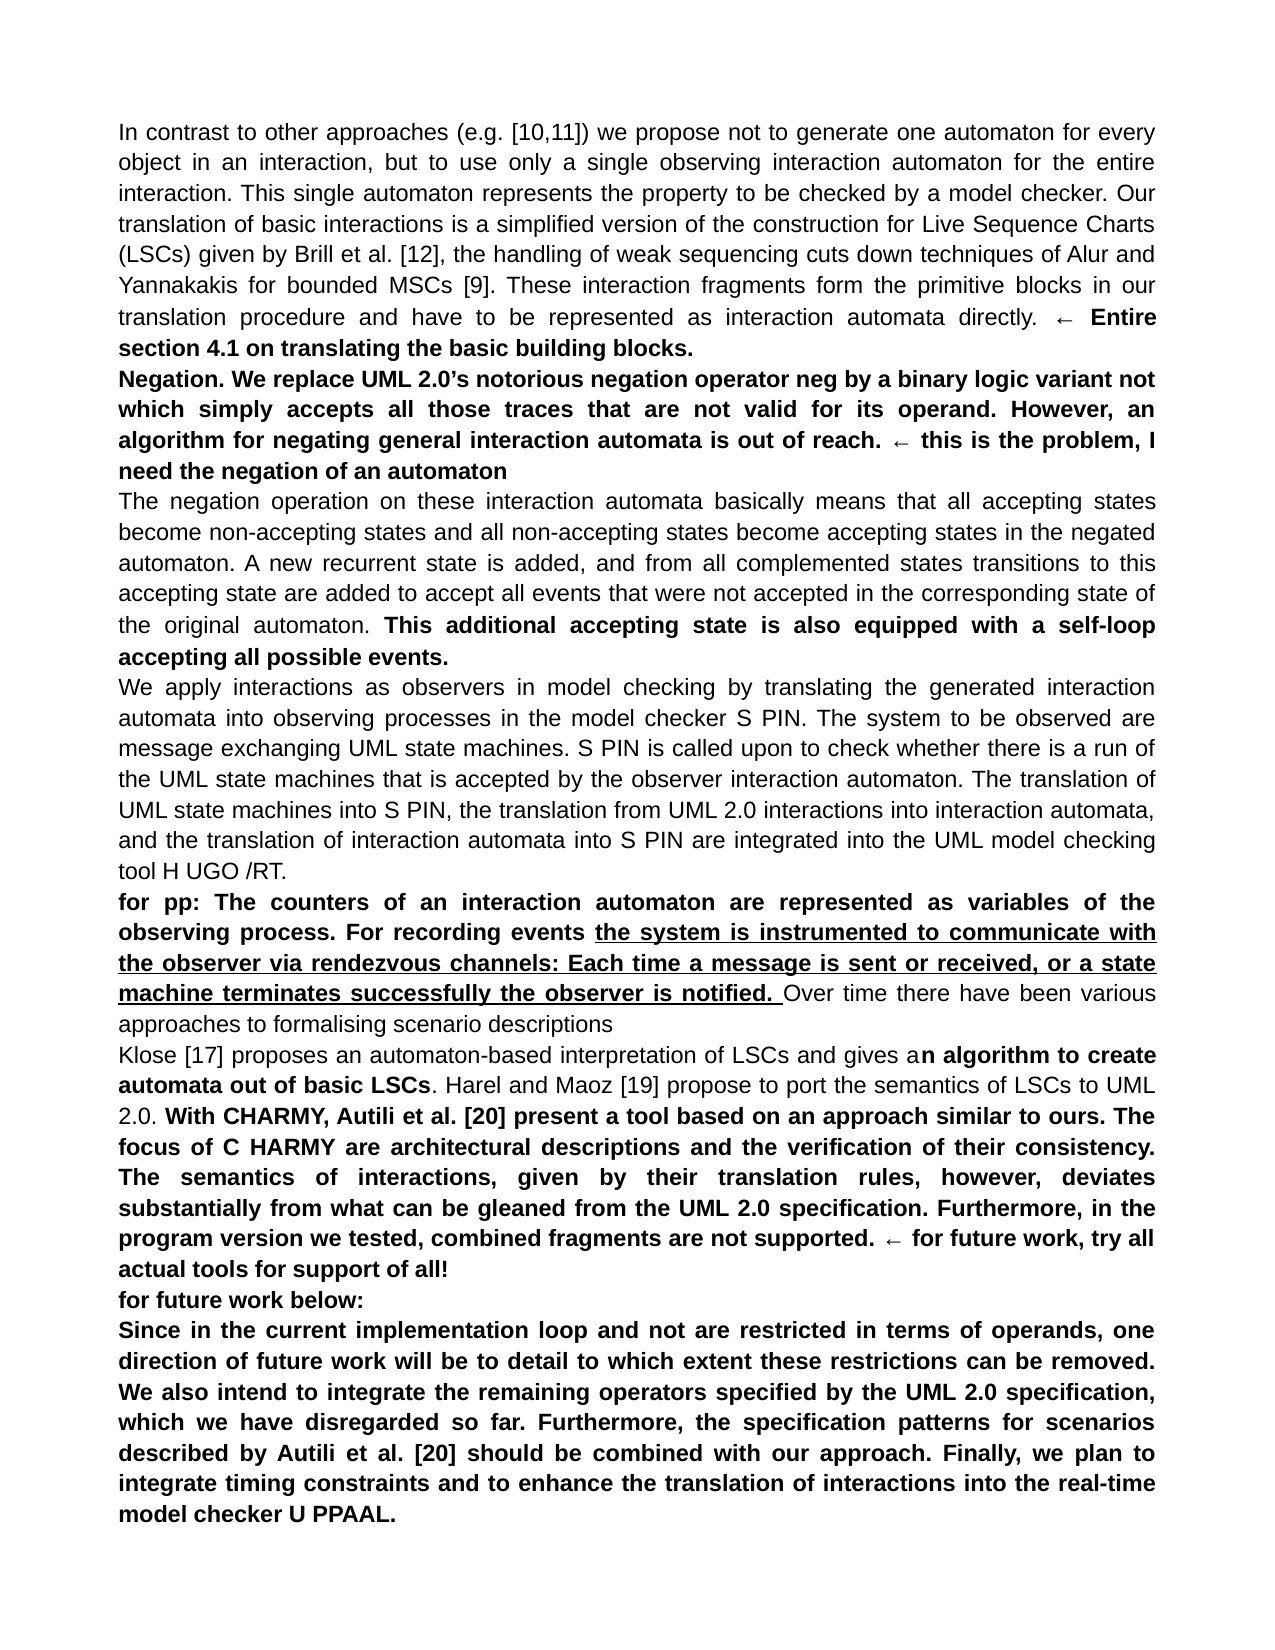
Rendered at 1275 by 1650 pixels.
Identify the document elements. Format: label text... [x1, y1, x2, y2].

text machine terminates successfully the observer is notified. Over time there have been various approaches to formalising scenario descriptions [118, 974, 1157, 1037]
text for future work below: [118, 1286, 1157, 1313]
text We apply interactions as observers in model checking by translating the generated interaction automata into observing processes in the model checker S PIN. The system to be observed are message exchanging UML state machines. S PIN is called upon to check whether there is a run of the UML state machines that is accepted by the observer interaction automaton. The translation of UML state machines into S PIN, the translation from UML 2.0 interactions into interaction automata, and the translation of interaction automata into S PIN are integrated into the UML model checking tool H UGO /RT. [118, 673, 1157, 884]
text Negation. We replace UML 2.0’s notorious negation operator neg by a binary logic variant not which simply accepts all those traces that are not valid for its operand. However, an algorithm for negating general interaction automata is out of reach. ← this is the problem, I need the negation of an automaton [118, 365, 1157, 484]
text Klose [17] proposes an automaton-based interpretation of LSCs and gives an algorithm to create automata out of basic LSCs. Harel and Maoz [19] propose to port the semantics of LSCs to UML 2.0. With CHARMY, Autili et al. [20] present a tool based on an approach similar to ours. The focus of C HARMY are architectural descriptions and the verification of their consistency. The semantics of interactions, given by their translation rules, however, deviates substantially from what can be gleaned from the UML 2.0 specification. Furthermore, in the program version we tested, combined fragments are not supported. ← for future work, try all actual tools for support of all! [118, 1041, 1157, 1282]
text In contrast to other approaches (e.g. [10,11]) we propose not to generate one automaton for every object in an interaction, but to use only a single observing interaction automaton for the entire interaction. This single automaton represents the property to be checked by a model checker. Our translation of basic interactions is a simplified version of the construction for Live Sequence Charts (LSCs) given by Brill et al. [12], the handling of weak sequencing cuts down techniques of Alur and Yannakakis for bounded MSCs [9]. These interaction fragments form the primitive blocks in our translation procedure and have to be represented as interaction automata directly. ← Entire section 4.1 on translating the basic building blocks. [118, 118, 1157, 361]
text for pp: The counters of an interaction automaton are represented as variables of the observing process. For recording events the system is instrumented to communicate with the observer via rendezvous channels: Each time a message is sent or received, or a state [118, 888, 1157, 973]
text Since in the current implementation loop and not are restricted in terms of operands, one direction of future work will be to detail to which extent these restrictions can be removed. We also intend to integrate the remaining operators specified by the UML 2.0 specification, which we have disregarded so far. Furthermore, the specification patterns for scenarios described by Autili et al. [20] should be combined with our approach. Finally, we plan to integrate timing constraints and to enhance the translation of interactions into the real-time model checker U PPAAL. [118, 1317, 1157, 1527]
text The negation operation on these interaction automata basically means that all accepting states become non-accepting states and all non-accepting states become accepting states in the negated automaton. A new recurrent state is added, and from all complemented states transitions to this accepting state are added to accept all events that were not accepted in the corresponding state of the original automaton. This additional accepting state is also equipped with a self-loop accepting all possible events. [118, 488, 1157, 670]
